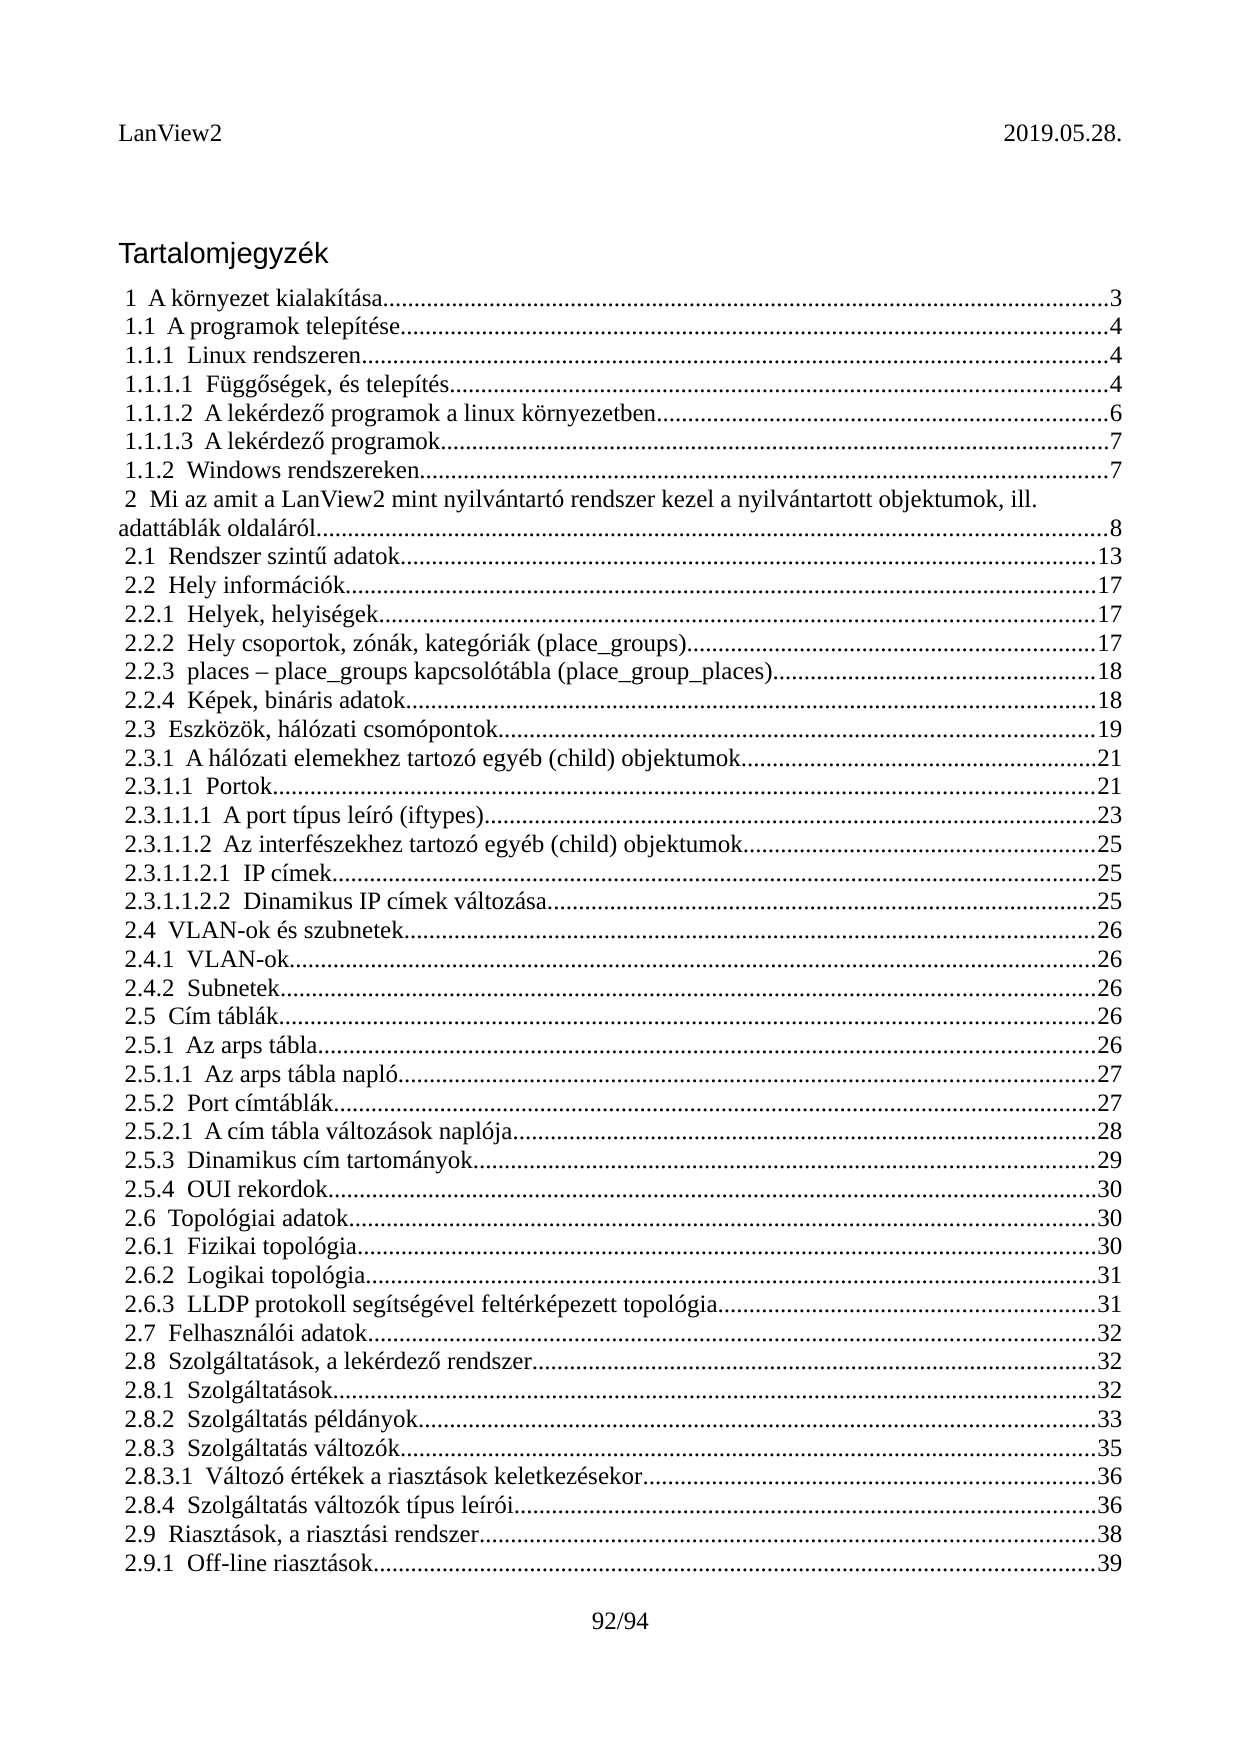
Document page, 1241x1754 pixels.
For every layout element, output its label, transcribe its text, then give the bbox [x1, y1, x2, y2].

text 2.8.2 Szolgáltatás példányok 33 [118, 1404, 1122, 1433]
text 2.4.1 VLAN-ok 26 [118, 944, 1122, 973]
text 2.5.1 Az arps tábla 26 [118, 1030, 1122, 1059]
text 2.8.3.1 Változó értékek a riasztások keletkezésekor 36 [118, 1461, 1122, 1490]
text 2.4.2 Subnetek 26 [118, 973, 1122, 1001]
text 1.1 A programok telepítése 4 [118, 311, 1122, 340]
text 2.5.1.1 Az arps tábla napló 27 [118, 1059, 1122, 1088]
text 2.5.4 OUI rekordok 30 [118, 1174, 1122, 1203]
text 1.1.1.2 A lekérdező programok a linux környezetben 6 [118, 398, 1122, 426]
text 2.3.1.1.2.2 Dinamikus IP címek változása. 25 [118, 886, 1122, 915]
text 2.8.1 Szolgáltatások 32 [118, 1375, 1122, 1404]
text 2.7 Felhasználói adatok 32 [118, 1318, 1122, 1346]
text 2.6.3 LLDP protokoll segítségével feltérképezett topológia 31 [118, 1289, 1122, 1318]
text 1.1.1.3 A lekérdező programok 7 [118, 426, 1122, 455]
text 2.5.3 Dinamikus cím tartományok 29 [118, 1145, 1122, 1174]
text 2.3.1.1.1 A port típus leíró (iftypes) 23 [118, 800, 1122, 829]
text 2.5.2.1 A cím tábla változások naplója 28 [118, 1116, 1122, 1145]
text 1 A környezet kialakítása 3 [118, 283, 1122, 311]
text 2.2.2 Hely csoportok, zónák, kategóriák (place_groups) 17 [118, 628, 1122, 656]
text 2.3.1 A hálózati elemekhez tartozó egyéb (child) objektumok 21 [118, 743, 1122, 771]
subtitle Tartalomjegyzék [118, 237, 1122, 270]
text 2.2.1 Helyek, helyiségek 17 [118, 599, 1122, 628]
text 2.3 Eszközök, hálózati csomópontok 19 [118, 714, 1122, 743]
text 1.1.1.1 Függőségek, és telepítés 4 [118, 369, 1122, 398]
text 2.2.3 places – place_groups kapcsolótábla (place_group_places) 18 [118, 656, 1122, 685]
text 2.6.1 Fizikai topológia 30 [118, 1231, 1122, 1260]
text 2.3.1.1.2.1 IP címek 25 [118, 858, 1122, 886]
text 2.9.1 Off-line riasztások 39 [118, 1548, 1122, 1576]
text 2.3.1.1.2 Az interfészekhez tartozó egyéb (child) objektumok 25 [118, 829, 1122, 858]
text 2.5 Cím táblák 26 [118, 1001, 1122, 1030]
text 2.2 Hely információk 17 [118, 570, 1122, 599]
text 1.1.2 Windows rendszereken 7 [118, 455, 1122, 484]
text 2 Mi az amit a LanView2 mint nyilvántartó rendszer kezel a nyilvántartott objektumok, ill. adattáblák oldaláról. 8 [118, 484, 1122, 541]
text 2.1 Rendszer szintű adatok 13 [118, 541, 1122, 570]
text 2.6 Topológiai adatok 30 [118, 1203, 1122, 1231]
text 2.8.3 Szolgáltatás változók 35 [118, 1433, 1122, 1461]
text 2.6.2 Logikai topológia 31 [118, 1260, 1122, 1289]
text 2.5.2 Port címtáblák. 27 [118, 1088, 1122, 1116]
text 2.3.1.1 Portok 21 [118, 771, 1122, 800]
text 2.4 VLAN-ok és szubnetek 26 [118, 915, 1122, 944]
text 2.8.4 Szolgáltatás változók típus leírói 36 [118, 1490, 1122, 1519]
text 2.2.4 Képek, bináris adatok 18 [118, 685, 1122, 714]
text 1.1.1 Linux rendszeren 4 [118, 340, 1122, 369]
text 2.8 Szolgáltatások, a lekérdező rendszer 32 [118, 1346, 1122, 1375]
text 2.9 Riasztások, a riasztási rendszer 38 [118, 1519, 1122, 1548]
